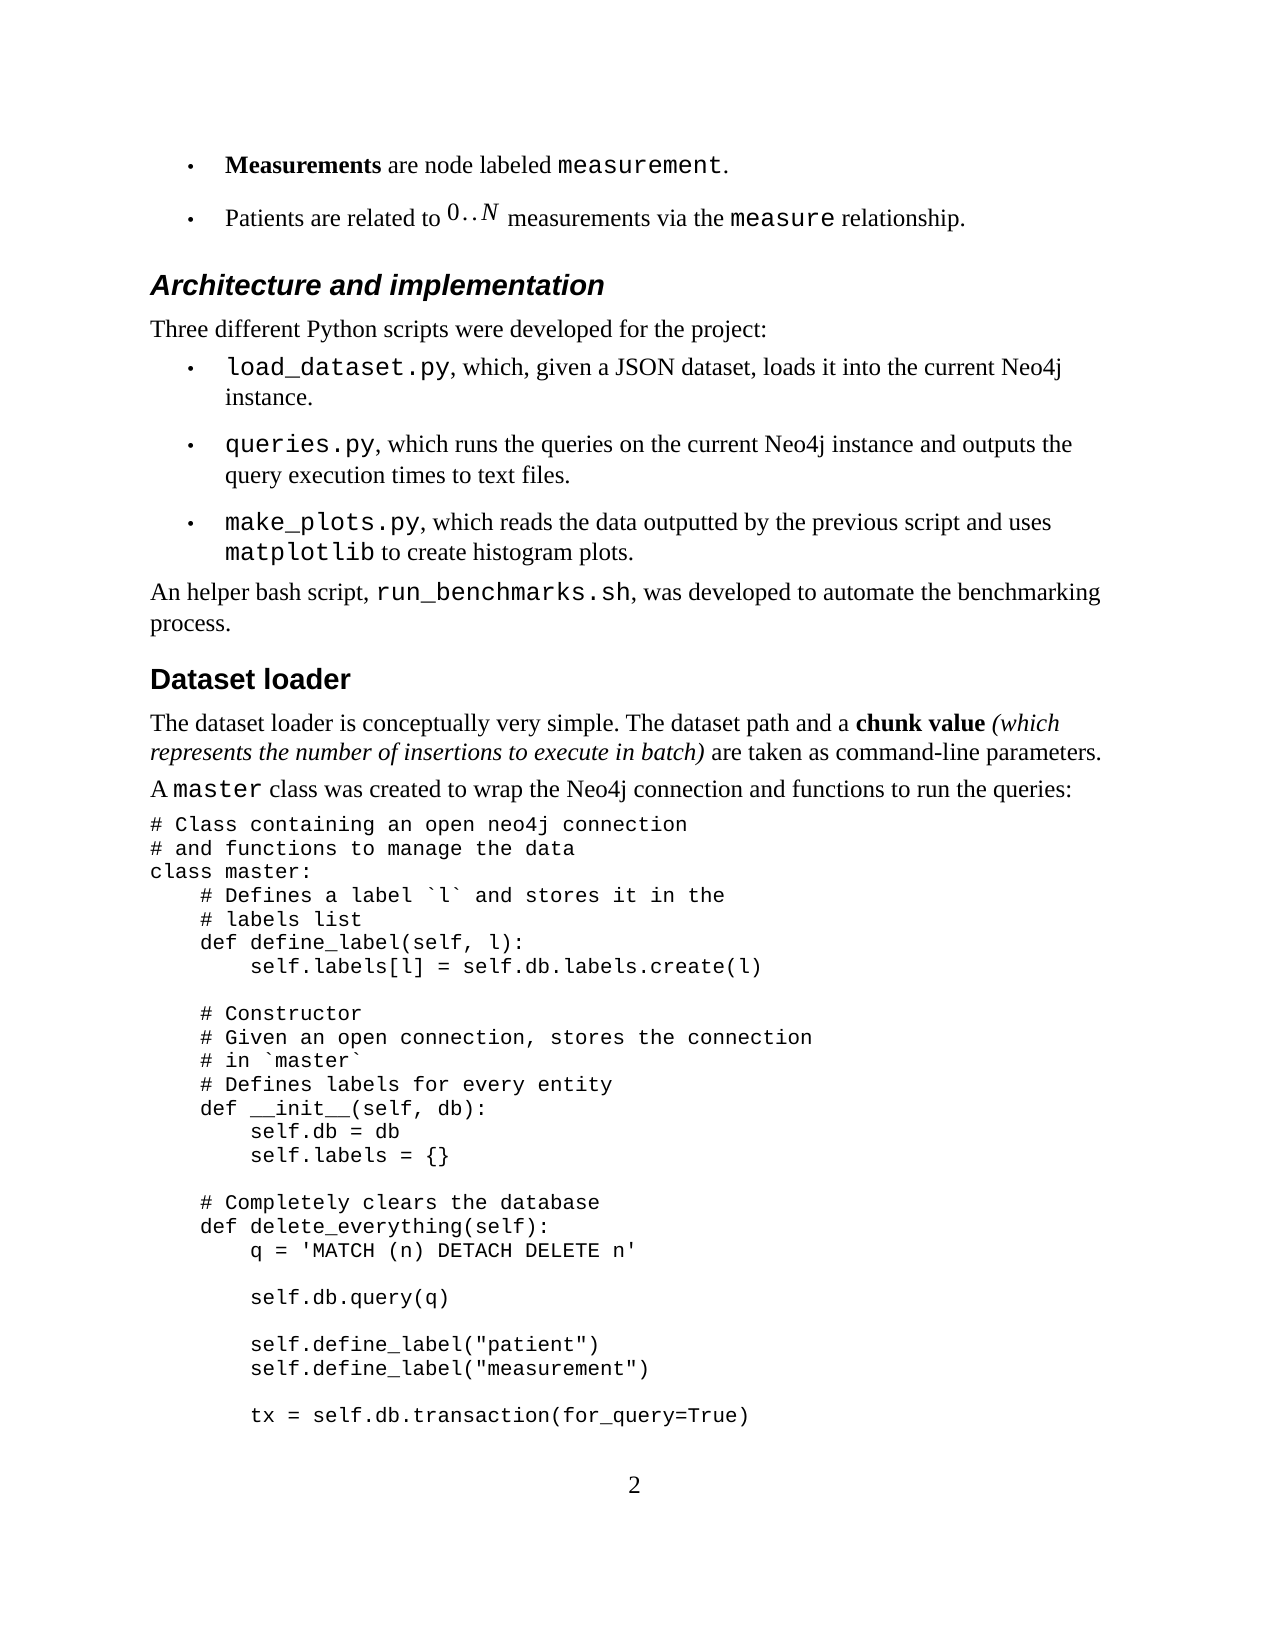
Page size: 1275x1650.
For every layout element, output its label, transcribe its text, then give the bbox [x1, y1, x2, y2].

text # Completely clears the database [150, 1192, 1125, 1216]
text self.labels = {} [150, 1145, 1125, 1169]
text q = 'MATCH (n) DETACH DELETE n' [150, 1240, 1125, 1263]
text # Defines a label `l` and stores it in the [150, 885, 1125, 909]
list Patients are related to measurements via the measure relationship. [187, 199, 1125, 234]
subtitle Dataset loader [150, 662, 1125, 695]
text self.labels[l] = self.db.labels.create(l) [150, 956, 1125, 979]
list Measurements are node labeled measurement. [187, 150, 1125, 181]
text self.define_label("patient") [150, 1334, 1125, 1358]
text Three different Python scripts were developed for the project: [150, 314, 1125, 343]
text tx = self.db.transaction(for_query=True) [150, 1405, 1125, 1429]
text An helper bash script, run_benchmarks.sh, was developed to automate the benchmarking process. [150, 577, 1125, 637]
text def __init__(self, db): [150, 1098, 1125, 1121]
text The dataset loader is conceptually very simple. The dataset path and a chunk value (which represents the number of insertions to execute in batch) are taken as command-line parameters. [150, 708, 1125, 765]
text class master: [150, 861, 1125, 885]
text self.db = db [150, 1121, 1125, 1145]
text # Defines labels for every entity [150, 1074, 1125, 1098]
text self.define_label("measurement") [150, 1358, 1125, 1382]
text # and functions to manage the data [150, 838, 1125, 861]
text # Given an open connection, stores the connection [150, 1027, 1125, 1051]
text self.db.query(q) [150, 1287, 1125, 1311]
text # in `master` [150, 1051, 1125, 1074]
text # labels list [150, 909, 1125, 932]
text # Constructor [150, 1003, 1125, 1027]
list load_dataset.py, which, given a JSON dataset, loads it into the current Neo4j instance. [187, 352, 1125, 411]
subtitle Architecture and implementation [150, 268, 1125, 301]
list make_plots.py, which reads the data outputted by the previous script and uses matplotlib to create histogram plots. [187, 507, 1125, 568]
text def define_label(self, l): [150, 932, 1125, 956]
text A master class was created to wrap the Neo4j connection and functions to run the queries: [150, 774, 1125, 805]
text def delete_everything(self): [150, 1216, 1125, 1240]
text # Class containing an open neo4j connection [150, 814, 1125, 838]
list queries.py, which runs the queries on the current Neo4j instance and outputs the query execution times to text files. [187, 429, 1125, 489]
